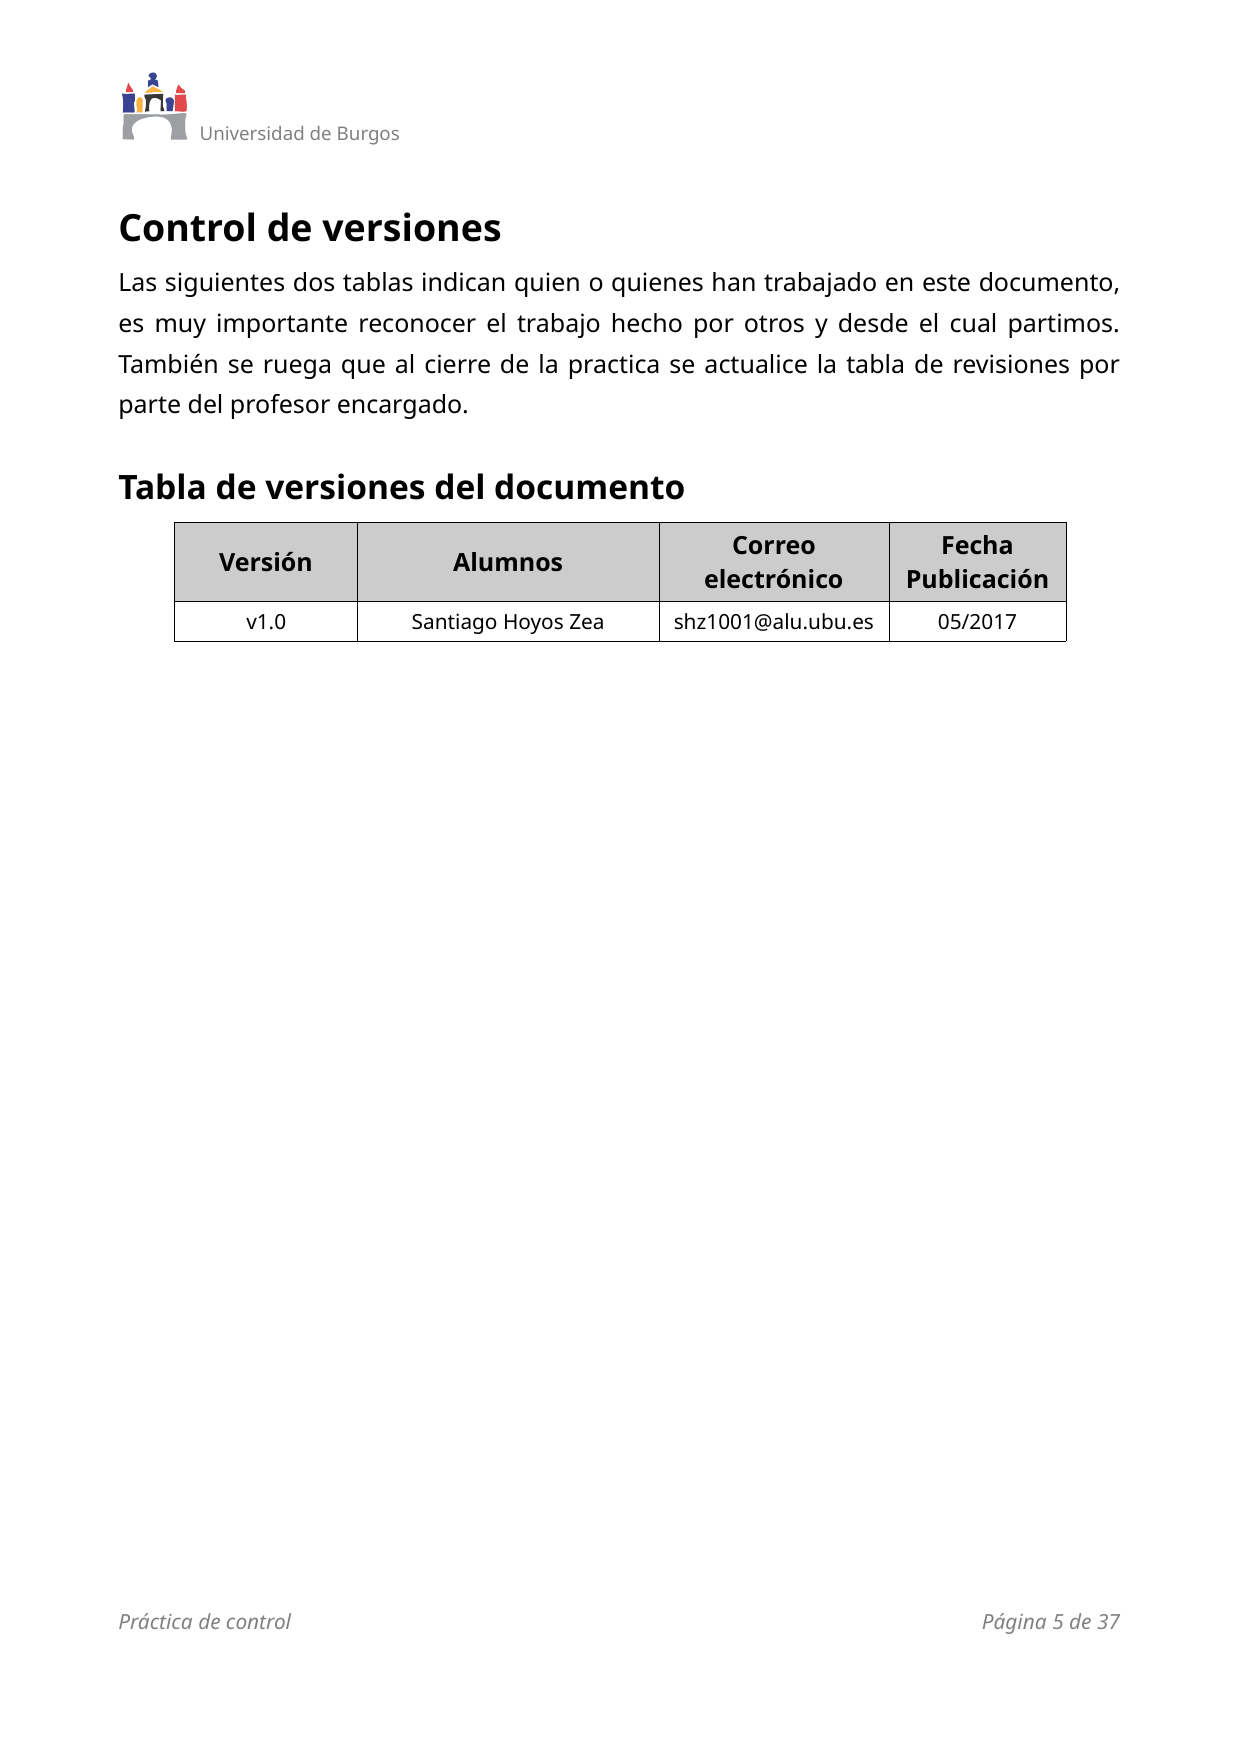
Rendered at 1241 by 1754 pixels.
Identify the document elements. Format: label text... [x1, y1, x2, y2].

table_header Versión [175, 523, 357, 601]
subtitle Tabla de versiones del documento [118, 463, 1122, 509]
picture [117, 72, 189, 142]
table_header Fecha Publicación [890, 523, 1066, 601]
table_cell 05/2017 [890, 602, 1066, 641]
table_header Correo electrónico [660, 523, 889, 601]
table_cell v1.0 [175, 602, 357, 641]
table_cell shz1001@alu.ubu.es [660, 602, 889, 641]
subtitle Control de versiones [118, 201, 1122, 252]
text Las siguientes dos tablas indican quien o quienes han trabajado en este documento, es muy importante reconocer el trabajo hecho por otros y desde el cual partimos. También se ruega que al cierre de la practica se actualice la tabla de revisiones por parte del profesor encargado. [118, 264, 1122, 421]
table_header Alumnos [358, 523, 659, 601]
table_cell Santiago Hoyos Zea [358, 602, 659, 641]
